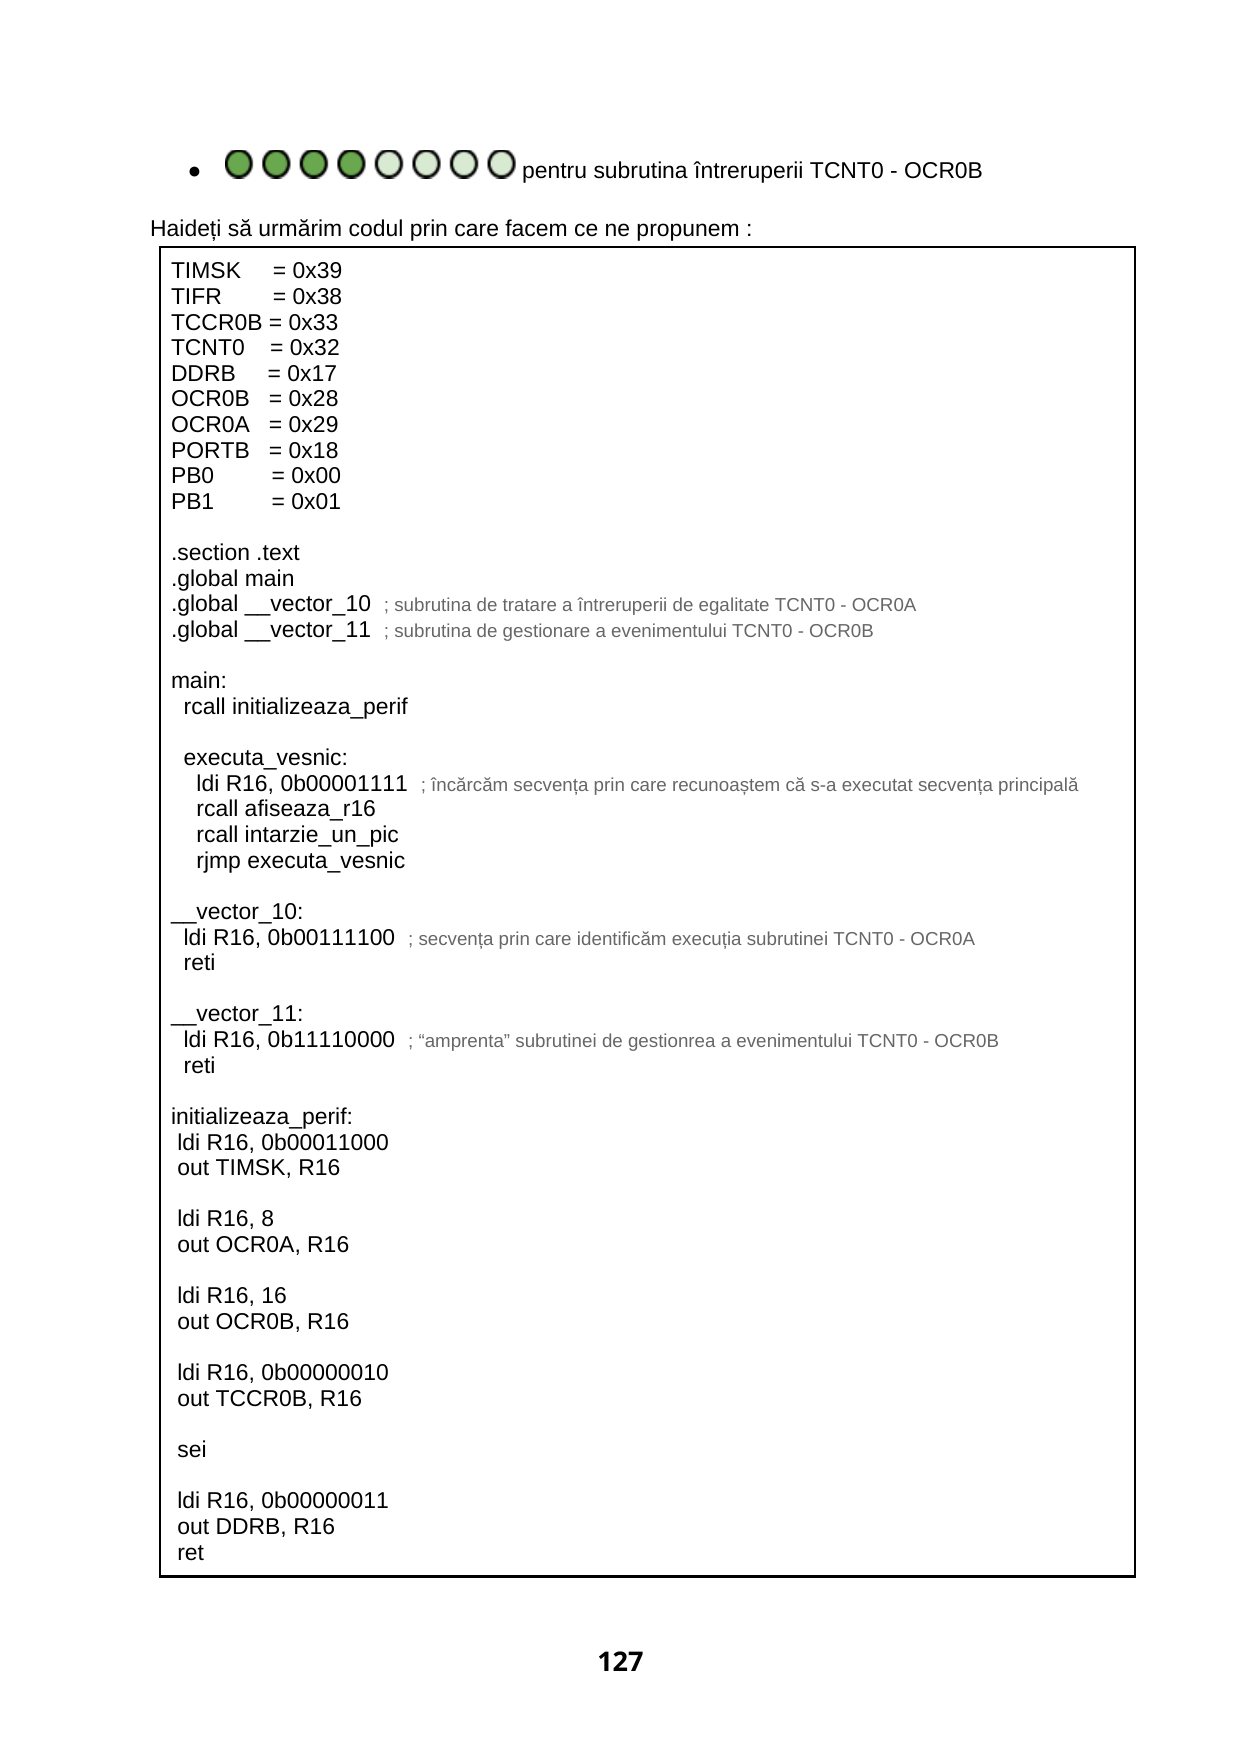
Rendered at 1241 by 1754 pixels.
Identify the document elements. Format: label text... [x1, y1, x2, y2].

picture [225, 150, 516, 179]
table_header TIMSK = 0x39 TIFR = 0x38 TCCR0B = 0x33 TCNT0 = 0x32 DDRB = 0x17 OCR0B = 0x28 OCR0A = 0x29 PORTB = 0x18 PB0 = 0x00 PB1 = 0x01 .section .text .global main .global __vector_10 ; subrutina de tratare a întreruperii de egalitate TCNT0 - OCR0A .global __vector_11 ; subrutina de gestionare a evenimentului TCNT0 - OCR0B main: rcall initializeaza_perif executa_vesnic: ldi R16, 0b00001111 ; încărcăm secvența prin care recunoaștem că s-a executat secvența principală rcall afiseaza_r16 rcall intarzie_un_pic rjmp executa_vesnic __vector_10: ldi R16, 0b00111100 ; secvența prin care identificăm execuția subrutinei TCNT0 - OCR0A reti __vector_11: ldi R16, 0b11110000 ; “amprenta” subrutinei de gestionrea a evenimentului TCNT0 - OCR0B reti initializeaza_perif: ldi R16, 0b00011000 out TIMSK, R16 ldi R16, 8 out OCR0A, R16 ldi R16, 16 out OCR0B, R16 ldi R16, 0b00000010 out TCCR0B, R16 sei ldi R16, 0b00000011 out DDRB, R16 ret [161, 248, 1134, 1575]
list pentru subrutina întreruperii TCNT0 - OCR0B [187, 150, 1091, 183]
text Haideți să urmărim codul prin care facem ce ne propunem : [150, 216, 1091, 242]
